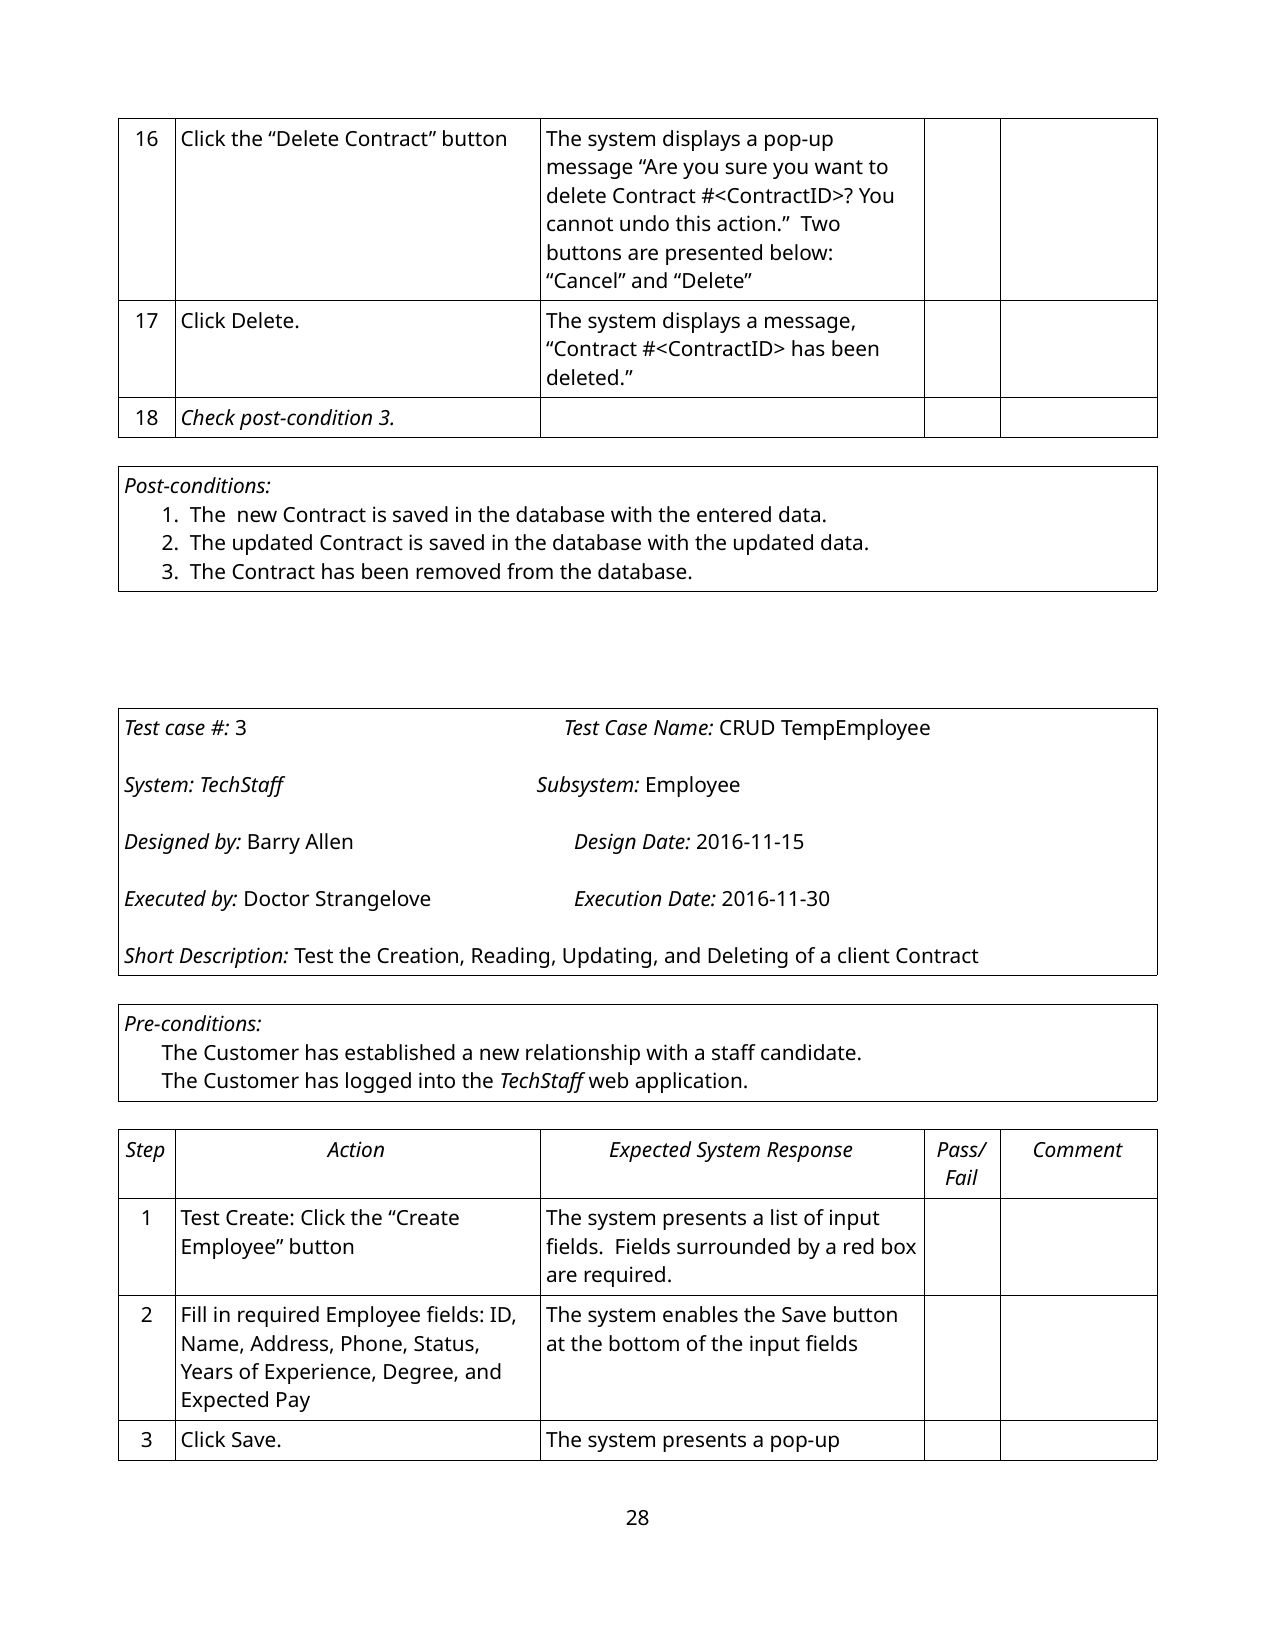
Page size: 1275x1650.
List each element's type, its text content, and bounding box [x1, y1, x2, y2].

table_cell Click the “Delete Contract” button [176, 119, 540, 300]
table_cell The system presents a list of input fields. Fields surrounded by a red box are required. [541, 1199, 924, 1294]
table_header Step [119, 1130, 175, 1198]
table_cell [1001, 1199, 1157, 1294]
table_header Pass/ Fail [925, 1130, 1000, 1198]
table_cell 1 [119, 1199, 175, 1294]
table_cell The system displays a pop-up message “Are you sure you want to delete Contract #<ContractID>? You cannot undo this action.” Two buttons are presented below: “Cancel” and “Delete” [541, 119, 924, 300]
table_cell [925, 1296, 1000, 1420]
table_cell Click Delete. [176, 301, 540, 397]
table_cell [1001, 1296, 1157, 1420]
table_cell [925, 301, 1000, 397]
table_cell [925, 1199, 1000, 1294]
table_cell The system displays a message, “Contract #<ContractID> has been deleted.” [541, 301, 924, 397]
table_cell [541, 398, 924, 437]
table_cell 18 [119, 398, 175, 437]
table_cell Test Create: Click the “Create Employee” button [176, 1199, 540, 1294]
table_cell The system enables the Save button at the bottom of the input fields [541, 1296, 924, 1420]
table_header Pre-conditions: The Customer has established a new relationship with a staff candidate. The Customer has logged into the TechStaff web application. [119, 1005, 1157, 1101]
table_cell [925, 1421, 1000, 1460]
table_header Expected System Response [541, 1130, 924, 1198]
table_cell 3 [119, 1421, 175, 1460]
table_cell 17 [119, 301, 175, 397]
table_cell Click Save. [176, 1421, 540, 1460]
table_cell [925, 398, 1000, 437]
table_cell 2 [119, 1296, 175, 1420]
table_cell [1001, 301, 1157, 397]
table_header Test case #: 3 Test Case Name: CRUD TempEmployee System: TechStaff Subsystem: Employee Designed by: Barry Allen Design Date: 2016-11-15 Executed by: Doctor Strangelove Execution Date: 2016-11-30 Short Description: Test the Creation, Reading, Updating, and Deleting of a client Contract [119, 709, 1157, 975]
table_header Comment [1001, 1130, 1157, 1198]
table_header Post-conditions: 1. The new Contract is saved in the database with the entered data. 2. The updated Contract is saved in the database with the updated data. 3. The Contract has been removed from the database. [119, 467, 1157, 591]
table_cell [1001, 1421, 1157, 1460]
table_cell Check post-condition 3. [176, 398, 540, 437]
table_cell [1001, 398, 1157, 437]
table_cell 16 [119, 119, 175, 300]
table_cell Fill in required Employee fields: ID, Name, Address, Phone, Status, Years of Experience, Degree, and Expected Pay [176, 1296, 540, 1420]
table_cell The system presents a pop-up [541, 1421, 924, 1460]
table_cell [925, 119, 1000, 300]
table_header Action [176, 1130, 540, 1198]
table_cell [1001, 119, 1157, 300]
